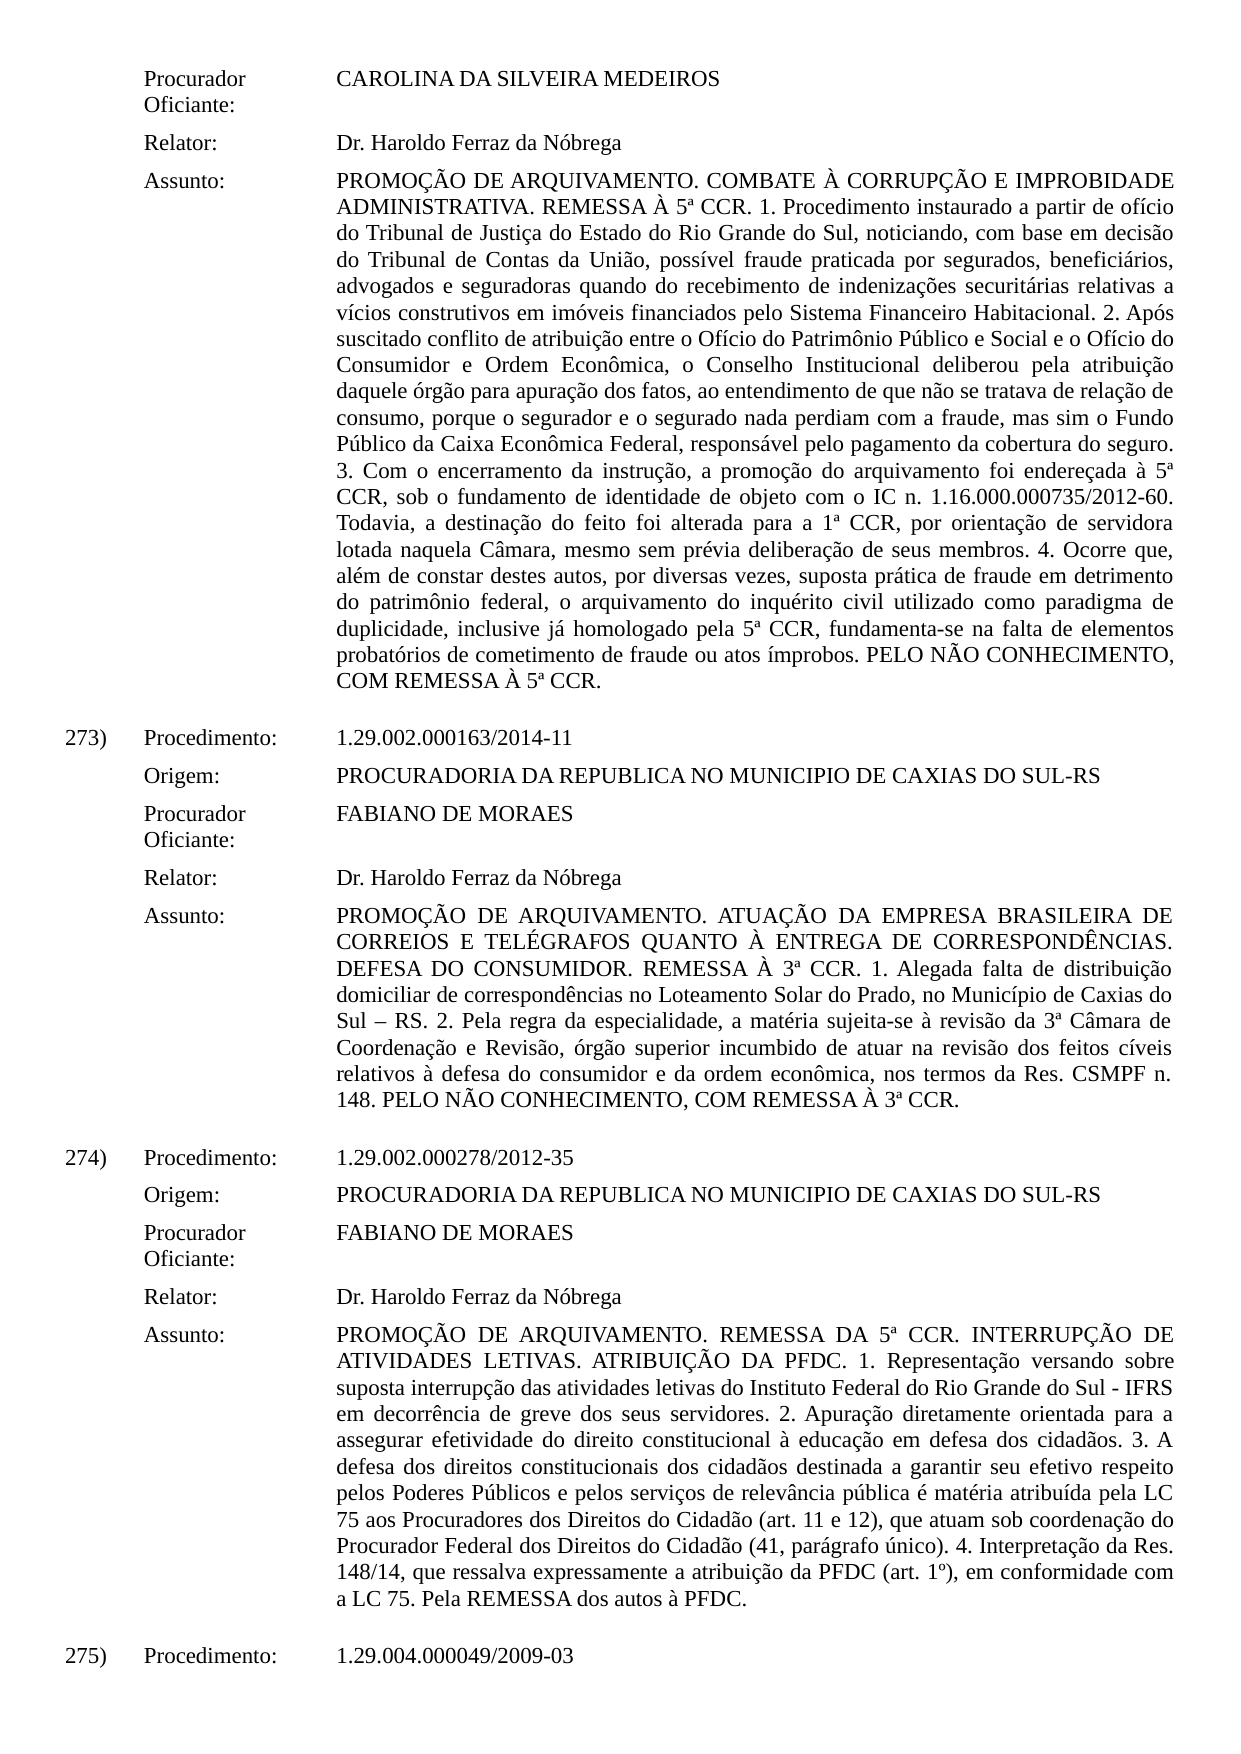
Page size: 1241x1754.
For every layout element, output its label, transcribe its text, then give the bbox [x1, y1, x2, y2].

table_cell Dr. Haroldo Ferraz da Nóbrega [330, 123, 1181, 161]
table_cell Procurador Oficiante: [138, 794, 330, 858]
table_cell Relator: [138, 1278, 330, 1315]
table_cell Assunto: [138, 161, 330, 699]
table_cell Assunto: [138, 896, 330, 1119]
table_cell [59, 859, 138, 896]
table_cell [59, 1315, 138, 1617]
table_cell Procurador Oficiante: [138, 1214, 330, 1278]
table_cell [59, 161, 138, 699]
table_header 1.29.004.000049/2009-03 [330, 1636, 1181, 1674]
table_cell [59, 896, 138, 1119]
table_cell PROCURADORIA DA REPUBLICA NO MUNICIPIO DE CAXIAS DO SUL-RS [330, 757, 1179, 794]
table_cell PROMOÇÃO DE ARQUIVAMENTO. ATUAÇÃO DA EMPRESA BRASILEIRA DE CORREIOS E TELÉGRAFOS QUANTO À ENTREGA DE CORRESPONDÊNCIAS. DEFESA DO CONSUMIDOR. REMESSA À 3ª CCR. 1. Alegada falta de distribuição domiciliar de correspondências no Loteamento Solar do Prado, no Município de Caxias do Sul – RS. 2. Pela regra da especialidade, a matéria sujeita-se à revisão da 3ª Câmara de Coordenação e Revisão, órgão superior incumbido de atuar na revisão dos feitos cíveis relativos à defesa do consumidor e da ordem econômica, nos termos da Res. CSMPF n. 148. PELO NÃO CONHECIMENTO, COM REMESSA À 3ª CCR. [330, 896, 1179, 1119]
table_header [59, 1138, 138, 1176]
table_cell Origem: [138, 757, 330, 794]
table_cell PROMOÇÃO DE ARQUIVAMENTO. REMESSA DA 5ª CCR. INTERRUPÇÃO DE ATIVIDADES LETIVAS. ATRIBUIÇÃO DA PFDC. 1. Representação versando sobre suposta interrupção das atividades letivas do Instituto Federal do Rio Grande do Sul - IFRS em decorrência de greve dos seus servidores. 2. Apuração diretamente orientada para a assegurar efetividade do direito constitucional à educação em defesa dos cidadãos. 3. A defesa dos direitos constitucionais dos cidadãos destinada a garantir seu efetivo respeito pelos Poderes Públicos e pelos serviços de relevância pública é matéria atribuída pela LC 75 aos Procuradores dos Direitos do Cidadão (art. 11 e 12), que atuam sob coordenação do Procurador Federal dos Direitos do Cidadão (41, parágrafo único). 4. Interpretação da Res. 148/14, que ressalva expressamente a atribuição da PFDC (art. 1º), em conformidade com a LC 75. Pela REMESSA dos autos à PFDC. [330, 1315, 1181, 1617]
table_header Procedimento: [138, 1138, 330, 1176]
table_cell [59, 794, 138, 858]
table_cell FABIANO DE MORAES [330, 794, 1179, 858]
table_header 1.29.002.000278/2012-35 [330, 1138, 1181, 1176]
table_cell PROMOÇÃO DE ARQUIVAMENTO. COMBATE À CORRUPÇÃO E IMPROBIDADE ADMINISTRATIVA. REMESSA À 5ª CCR. 1. Procedimento instaurado a partir de ofício do Tribunal de Justiça do Estado do Rio Grande do Sul, noticiando, com base em decisão do Tribunal de Contas da União, possível fraude praticada por segurados, beneficiários, advogados e seguradoras quando do recebimento de indenizações securitárias relativas a vícios construtivos em imóveis financiados pelo Sistema Financeiro Habitacional. 2. Após suscitado conflito de atribuição entre o Ofício do Patrimônio Público e Social e o Ofício do Consumidor e Ordem Econômica, o Conselho Institucional deliberou pela atribuição daquele órgão para apuração dos fatos, ao entendimento de que não se tratava de relação de consumo, porque o segurador e o segurado nada perdiam com a fraude, mas sim o Fundo Público da Caixa Econômica Federal, responsável pelo pagamento da cobertura do seguro. 3. Com o encerramento da instrução, a promoção do arquivamento foi endereçada à 5ª CCR, sob o fundamento de identidade de objeto com o IC n. 1.16.000.000735/2012-60. Todavia, a destinação do feito foi alterada para a 1ª CCR, por orientação de servidora lotada naquela Câmara, mesmo sem prévia deliberação de seus membros. 4. Ocorre que, além de constar destes autos, por diversas vezes, suposta prática de fraude em detrimento do patrimônio federal, o arquivamento do inquérito civil utilizado como paradigma de duplicidade, inclusive já homologado pela 5ª CCR, fundamenta-se na falta de elementos probatórios de cometimento de fraude ou atos ímprobos. PELO NÃO CONHECIMENTO, COM REMESSA À 5ª CCR. [330, 161, 1181, 699]
table_cell [59, 1176, 138, 1213]
table_cell [59, 123, 138, 161]
table_header [59, 719, 138, 757]
table_cell FABIANO DE MORAES [330, 1214, 1181, 1278]
table_header 1.29.002.000163/2014-11 [330, 719, 1179, 757]
table_cell [59, 1214, 138, 1278]
table_header Procedimento: [138, 719, 330, 757]
table_header [59, 1636, 138, 1674]
table_cell [59, 757, 138, 794]
table_cell Dr. Haroldo Ferraz da Nóbrega [330, 859, 1179, 896]
table_cell Procurador Oficiante: [138, 59, 330, 123]
table_cell Assunto: [138, 1315, 330, 1617]
table_cell Dr. Haroldo Ferraz da Nóbrega [330, 1278, 1181, 1315]
table_cell Origem: [138, 1176, 330, 1213]
table_cell CAROLINA DA SILVEIRA MEDEIROS [330, 59, 1181, 123]
table_header Procedimento: [138, 1636, 330, 1674]
table_cell Relator: [138, 859, 330, 896]
table_cell PROCURADORIA DA REPUBLICA NO MUNICIPIO DE CAXIAS DO SUL-RS [330, 1176, 1181, 1213]
table_cell [59, 1278, 138, 1315]
table_cell [59, 59, 138, 123]
table_cell Relator: [138, 123, 330, 161]
